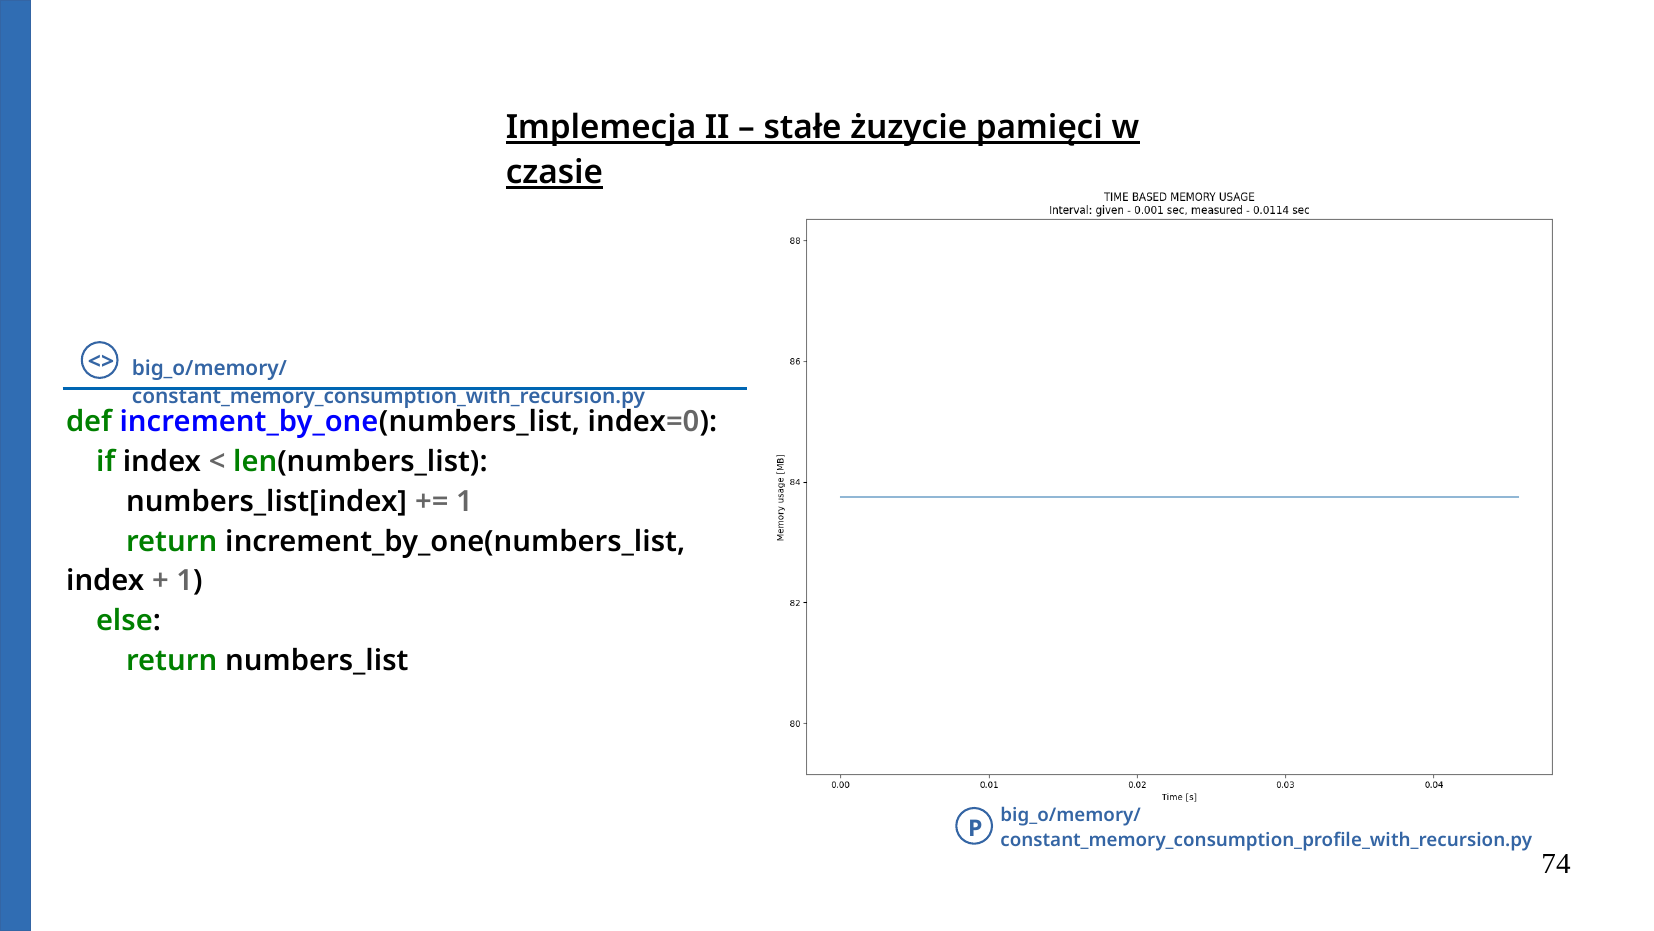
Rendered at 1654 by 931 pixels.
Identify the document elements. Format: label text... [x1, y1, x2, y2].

picture [686, 132, 1648, 854]
text_box [0, 0, 31, 931]
text_box big_o/memory/constant_memory_consumption_with_recursion.py [117, 346, 752, 388]
text_box big_o/memory/constant_memory_consumption_profile_with_recursion.py [985, 794, 1551, 856]
text_box P [954, 804, 983, 851]
text_box def increment_by_one(numbers_list, index=0): if index < len(numbers_list): numbers_list[index] += 1 return increment_by_one(numbers_list, index + 1) else: return numbers_list [51, 393, 763, 666]
text_box <> [73, 337, 130, 384]
text_box Implemecja II – stałe żuzycie pamięci w czasie [491, 95, 1172, 155]
